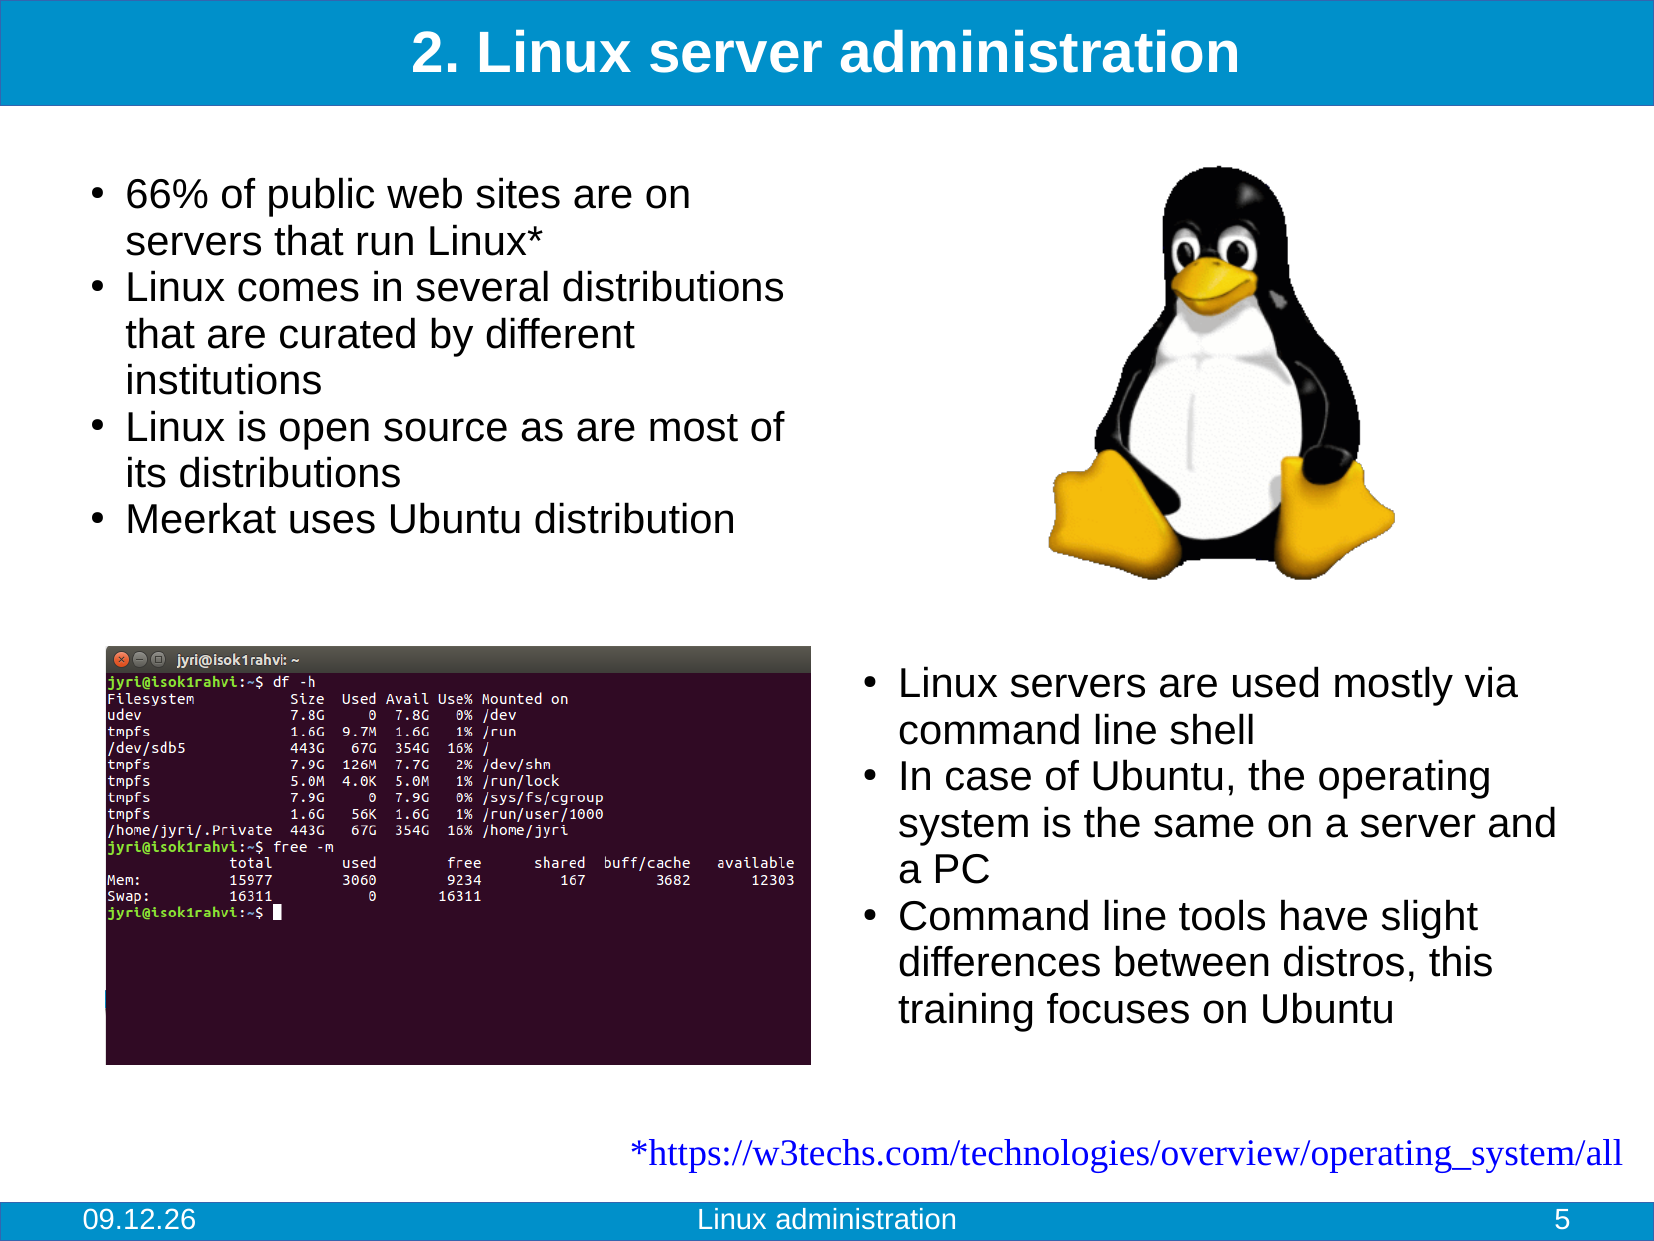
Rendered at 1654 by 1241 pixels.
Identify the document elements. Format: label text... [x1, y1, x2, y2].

text_box *https://w3techs.com/technologies/overview/operating_system/all [615, 1125, 1654, 1223]
title 2. Linux server administration [0, 0, 1654, 106]
text_box Linux servers are used mostly via command line shell In case of Ubuntu, the operating system is the same on a server and a PC Command line tools have slight differences between distros, this training focuses on Ubuntu [862, 660, 1591, 1081]
picture [105, 646, 811, 1066]
picture [1038, 155, 1406, 591]
subtitle 66% of public web sites are on servers that run Linux* Linux comes in several distributions that are curated by different institutions Linux is open source as are most of its distributions Meerkat uses Ubuntu distribution [90, 170, 818, 591]
